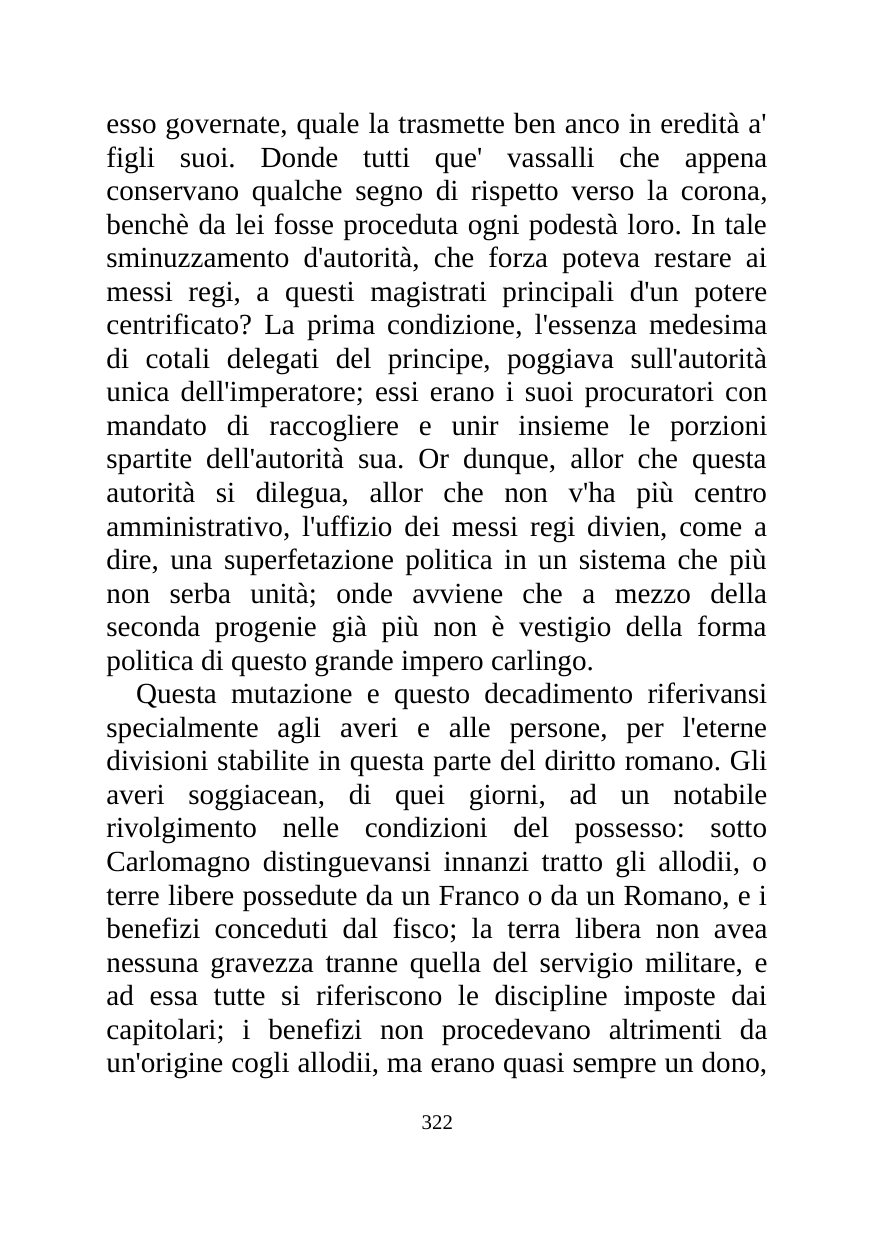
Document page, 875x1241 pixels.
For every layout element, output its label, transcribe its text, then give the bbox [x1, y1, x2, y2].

text Questa mutazione e questo decadimento riferivansi specialmente agli averi e alle persone, per l'eterne divisioni stabilite in questa parte del diritto romano. Gli averi soggiacean, di quei giorni, ad un notabile rivolgimento nelle condizioni del possesso: sotto Carlomagno distinguevansi innanzi tratto gli allodii, o terre libere possedute da un Franco o da un Romano, e i benefizi conceduti dal fisco; la terra libera non avea nessuna gravezza tranne quella del servigio militare, e ad essa tutte si riferiscono le discipline imposte dai capitolari; i benefizi non procedevano altrimenti da un'origine cogli allodii, ma erano quasi sempre un dono, [106, 676, 768, 1079]
text esso governate, quale la trasmette ben anco in eredità a' figli suoi. Donde tutti que' vassalli che appena conservano qualche segno di rispetto verso la corona, benchè da lei fosse proceduta ogni podestà loro. In tale sminuzzamento d'autorità, che forza poteva restare ai messi regi, a questi magistrati principali d'un potere centrificato? La prima condizione, l'essenza medesima di cotali delegati del principe, poggiava sull'autorità unica dell'imperatore; essi erano i suoi procuratori con mandato di raccogliere e unir insieme le porzioni spartite dell'autorità sua. Or dunque, allor che questa autorità si dilegua, allor che non v'ha più centro amministrativo, l'uffizio dei messi regi divien, come a dire, una superfetazione politica in un sistema che più non serba unità; onde avviene che a mezzo della seconda progenie già più non è vestigio della forma politica di questo grande impero carlingo. [106, 106, 768, 676]
